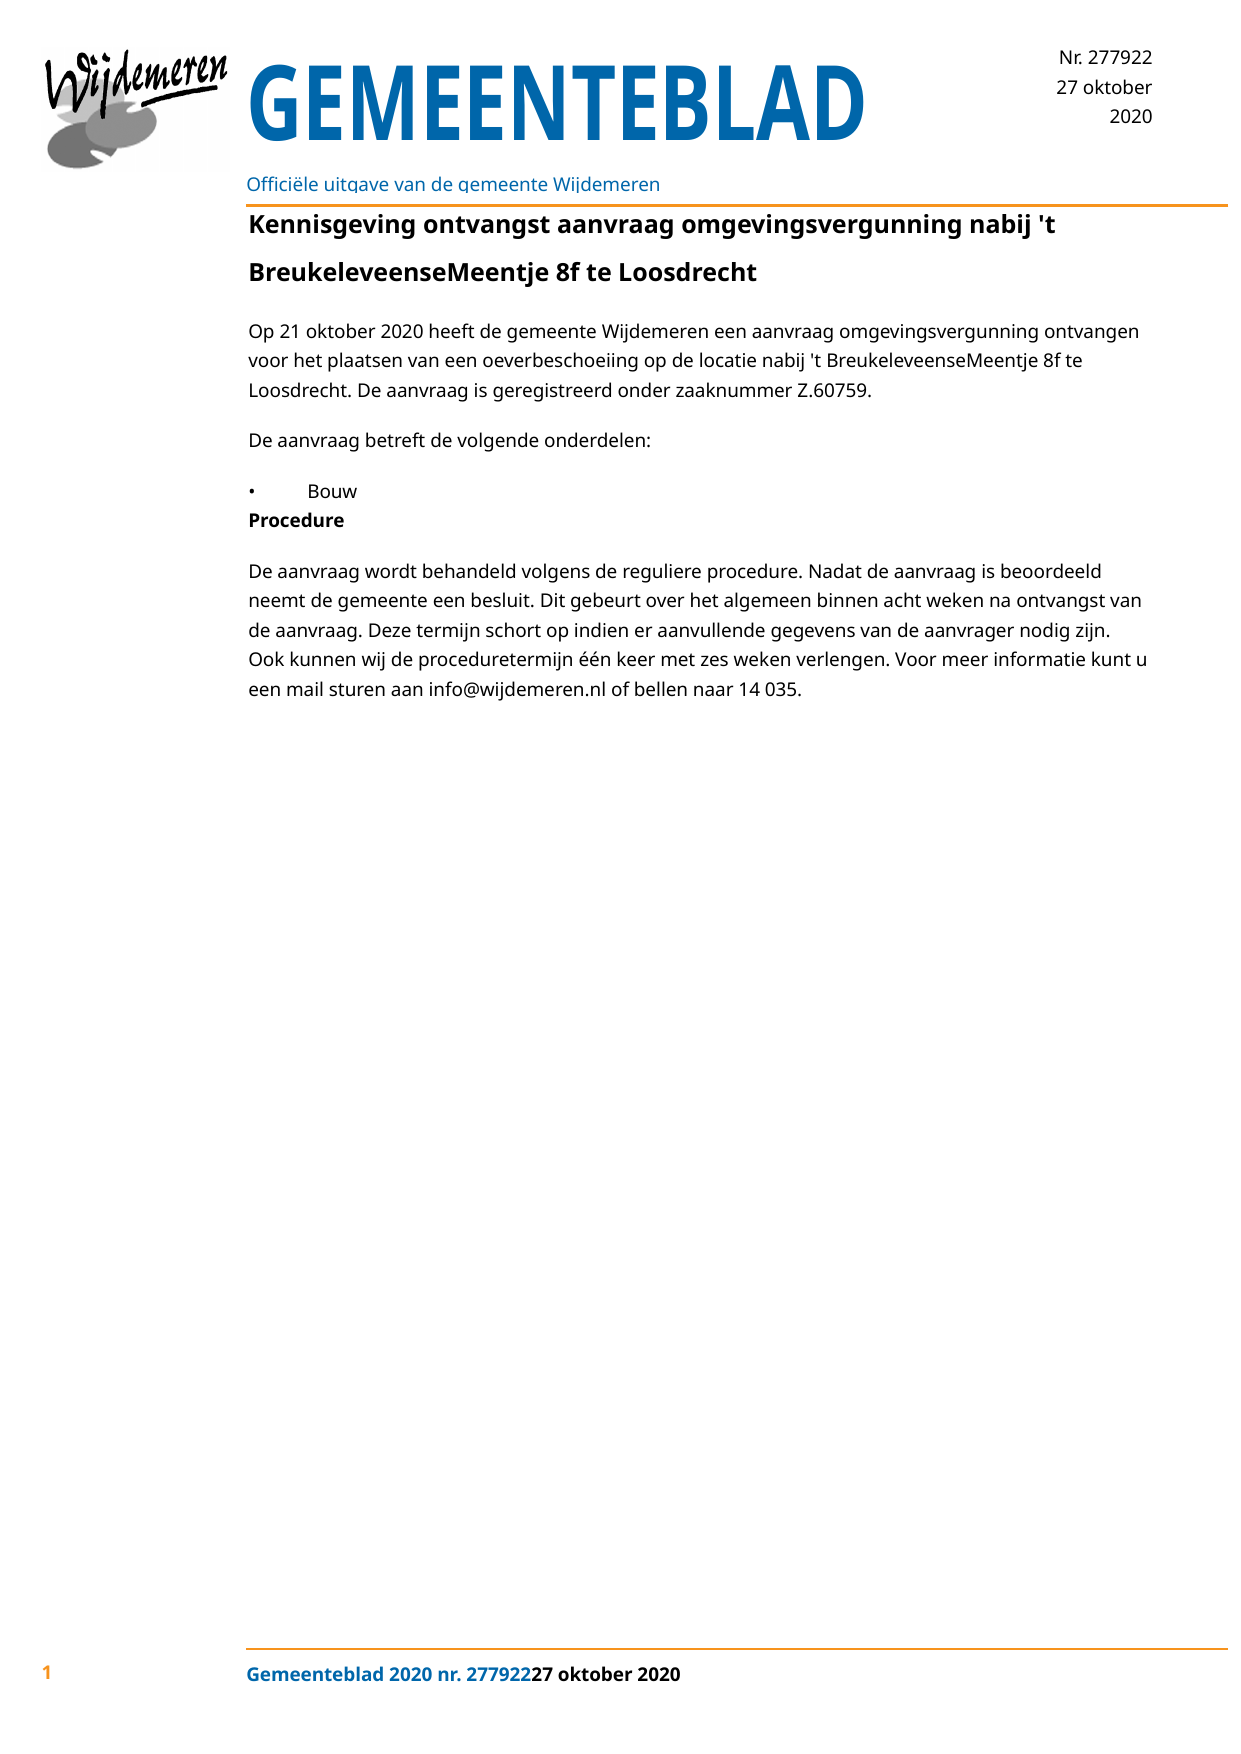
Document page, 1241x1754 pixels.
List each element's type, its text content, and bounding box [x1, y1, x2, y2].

text Kennisgeving ontvangst aanvraag omgevingsvergunning nabij 't BreukeleveenseMeentje 8f te Loosdrecht [248, 207, 1152, 288]
picture [41, 47, 231, 172]
text Op 21 oktober 2020 heeft de gemeente Wijdemeren een aanvraag omgevingsvergunning ontvangen voor het plaatsen van een oeverbeschoeiing op de locatie nabij 't BreukeleveenseMeentje 8f te Loosdrecht. De aanvraag is geregistreerd onder zaaknummer Z.60759. [248, 318, 1152, 403]
text Procedure [248, 507, 1152, 533]
list Bouw [248, 478, 1152, 504]
text De aanvraag betreft de volgende onderdelen: [248, 427, 1152, 453]
text De aanvraag wordt behandeld volgens de reguliere procedure. Nadat de aanvraag is beoordeeld neemt de gemeente een besluit. Dit gebeurt over het algemeen binnen acht weken na ontvangst van de aanvraag. Deze termijn schort op indien er aanvullende gegevens van de aanvrager nodig zijn. Ook kunnen wij de proceduretermijn één keer met zes weken verlengen. Voor meer informatie kunt u een mail sturen aan info@wijdemeren.nl of bellen naar 14 035. [248, 558, 1152, 702]
